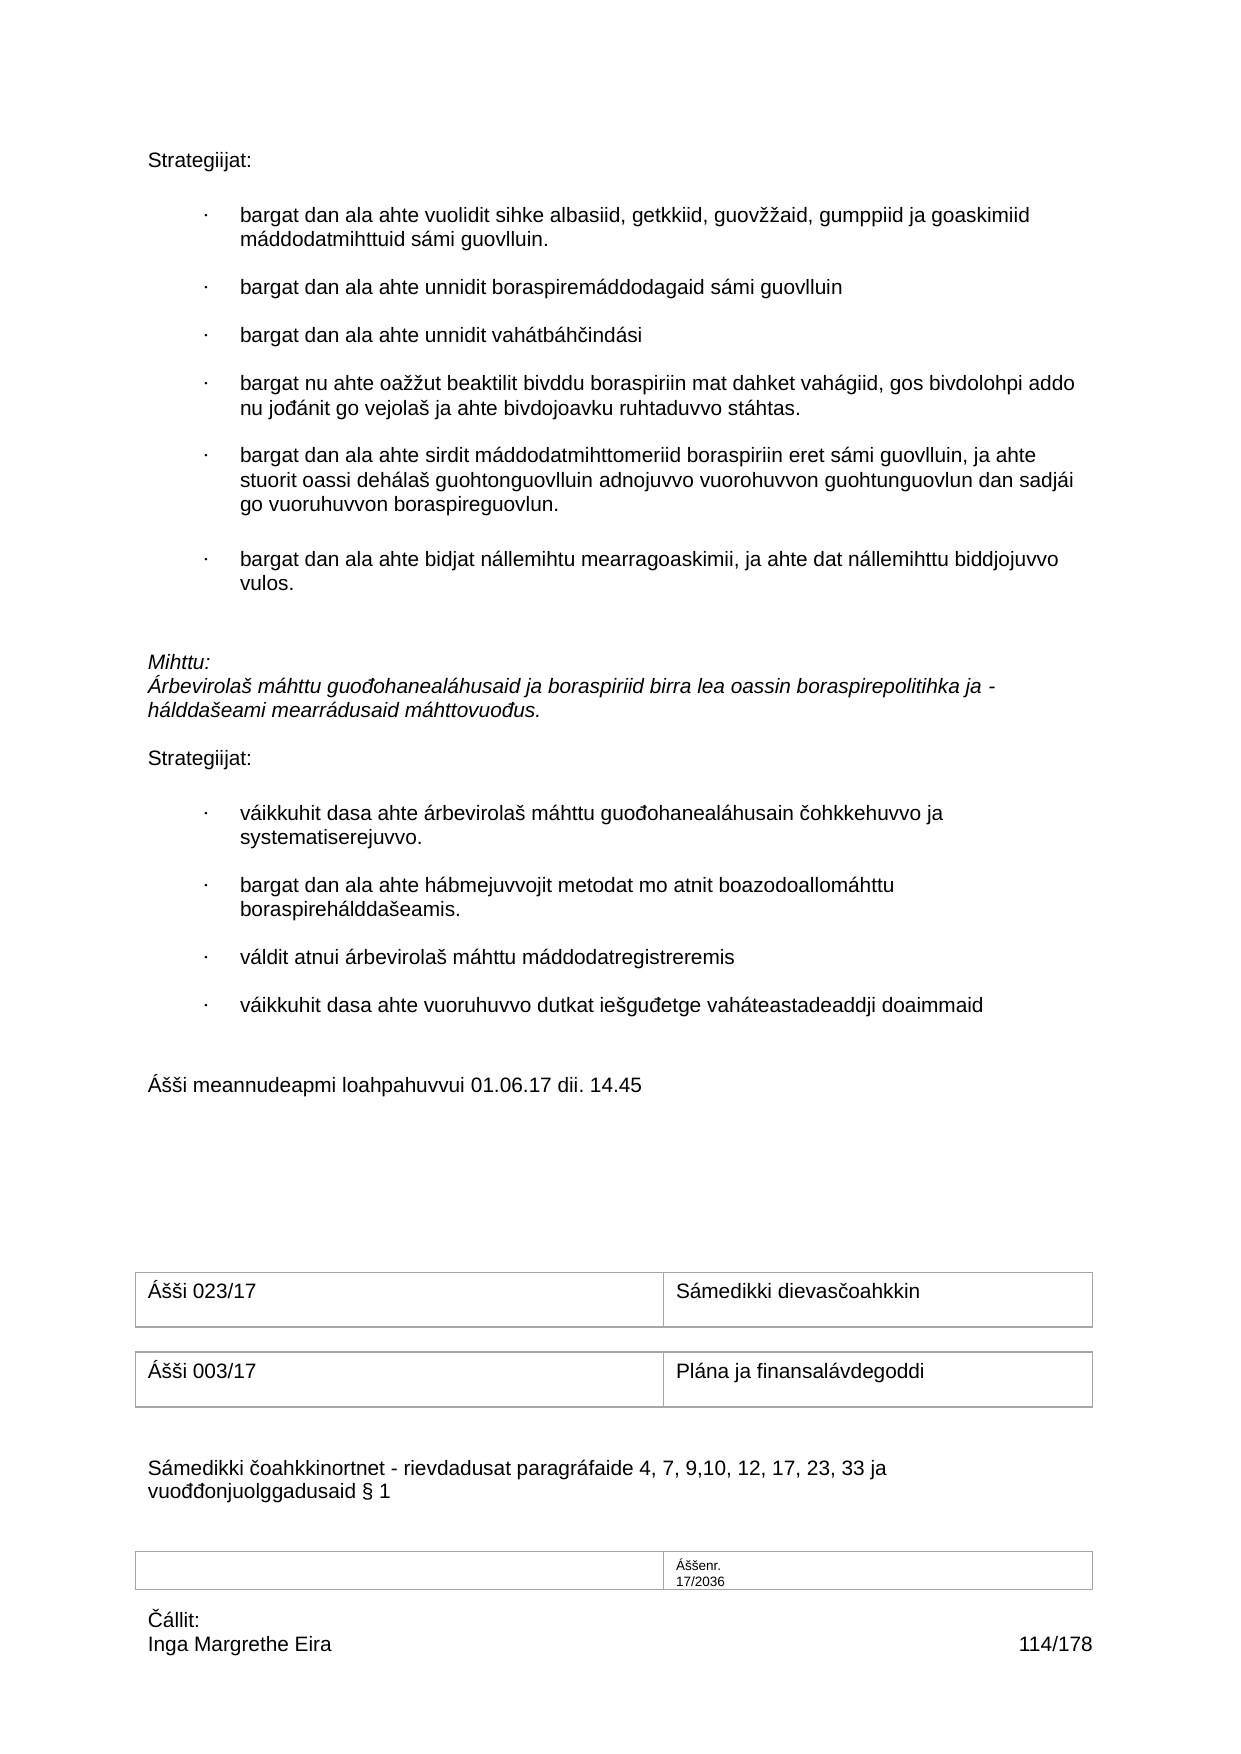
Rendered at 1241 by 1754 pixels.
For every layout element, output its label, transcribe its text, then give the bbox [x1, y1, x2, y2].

table_cell [136, 1590, 664, 1606]
table_header Strategiijat: bargat dan ala ahte vuolidit sihke albasiid, getkkiid, guovžžaid, gumppiid ja goaskimiid máddodatmihttuid sámi guovlluin. bargat dan ala ahte unnidit boraspiremáddodagaid sámi guovlluin bargat dan ala ahte unnidit vahátbáhčindási bargat nu ahte oažžut beaktilit bivddu boraspiriin mat dahket vahágiid, gos bivdolohpi addo nu jođánit go vejolaš ja ahte bivdojoavku ruhtaduvvo stáhtas. bargat dan ala ahte sirdit máddodatmihttomeriid boraspiriin eret sámi guovlluin, ja ahte stuorit oassi dehálaš guohtonguovlluin adnojuvvo vuorohuvvon guohtunguovlun dan sadjái go vuoruhuvvon boraspireguovlun. bargat dan ala ahte bidjat nállemihtu mearragoaskimii, ja ahte dat nállemihttu biddjojuvvo vulos. Mihttu: Árbevirolaš máhttu guođohanealáhusaid ja boraspiriid birra lea oassin boraspirepolitihka ja -hálddašeami mearrádusaid máhttovuođus. Strategiijat: váikkuhit dasa ahte árbevirolaš máhttu guođohanealáhusain čohkkehuvvo ja systematiserejuvvo. bargat dan ala ahte hábmejuvvojit metodat mo atnit boazodoallomáhttu boraspirehálddašeamis. váldit atnui árbevirolaš máhttu máddodatregistreremis váikkuhit dasa ahte vuoruhuvvo dutkat iešguđetge vaháteastadeaddji doaimmaid Ášši meannudeapmi loahpahuvvui 01.06.17 dii. 14.45 [136, 148, 1104, 1128]
table_cell [664, 1590, 1092, 1606]
table_header Sámedikki dievasčoahkkin [664, 1273, 1092, 1326]
table_header [136, 1552, 663, 1589]
table_header Áššenr. 17/2036 [664, 1552, 1092, 1589]
table_header Plána ja finansalávdegoddi [664, 1353, 1092, 1406]
table_header Ášši 003/17 [136, 1353, 663, 1406]
table_header Ášši 023/17 [136, 1273, 663, 1326]
text Sámedikki čoahkkinortnet - rievdadusat paragráfaide 4, 7, 9,10, 12, 17, 23, 33 ja vuođđonjuolggadusaid § 1 [148, 1455, 1093, 1503]
